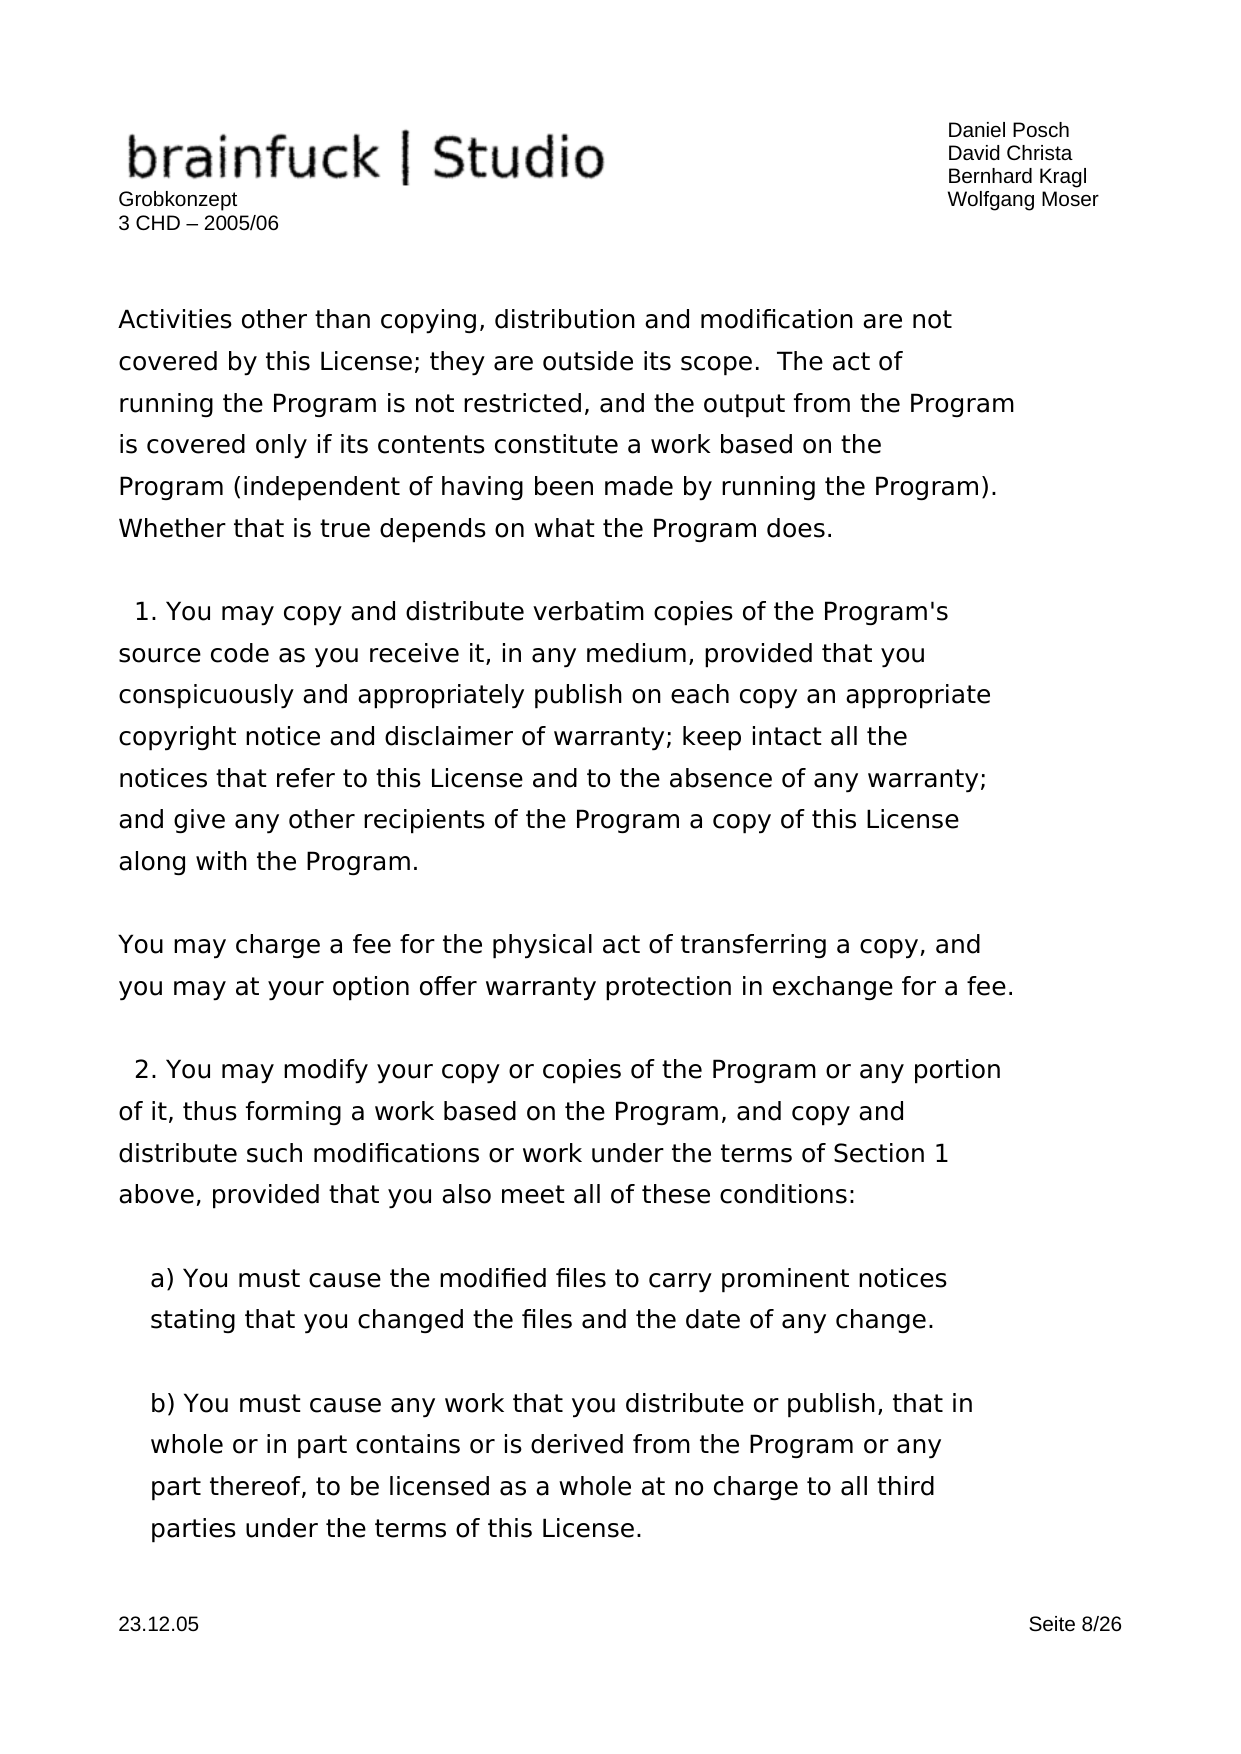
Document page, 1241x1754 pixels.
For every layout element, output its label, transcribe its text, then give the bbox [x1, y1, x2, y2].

text covered by this License; they are outside its scope. The act of [118, 347, 1122, 376]
text part thereof, to be licensed as a whole at no charge to all third [118, 1472, 1122, 1501]
text distribute such modifications or work under the terms of Section 1 [118, 1139, 1122, 1168]
text a) You must cause the modified files to carry prominent notices [118, 1264, 1122, 1293]
text stating that you changed the files and the date of any change. [118, 1305, 1122, 1334]
text is covered only if its contents constitute a work based on the [118, 430, 1122, 459]
text copyright notice and disclaimer of warranty; keep intact all the [118, 722, 1122, 751]
text 1. You may copy and distribute verbatim copies of the Program's [118, 597, 1122, 626]
text of it, thus forming a work based on the Program, and copy and [118, 1097, 1122, 1126]
text and give any other recipients of the Program a copy of this License [118, 805, 1122, 834]
text Activities other than copying, distribution and modification are not [118, 305, 1122, 334]
text conspicuously and appropriately publish on each copy an appropriate [118, 680, 1122, 709]
text parties under the terms of this License. [118, 1514, 1122, 1543]
text source code as you receive it, in any medium, provided that you [118, 639, 1122, 668]
picture [118, 118, 609, 187]
text whole or in part contains or is derived from the Program or any [118, 1430, 1122, 1459]
text above, provided that you also meet all of these conditions: [118, 1180, 1122, 1209]
text notices that refer to this License and to the absence of any warranty; [118, 764, 1122, 793]
text You may charge a fee for the physical act of transferring a copy, and [118, 930, 1122, 959]
text b) You must cause any work that you distribute or publish, that in [118, 1389, 1122, 1418]
text Program (independent of having been made by running the Program). [118, 472, 1122, 501]
text running the Program is not restricted, and the output from the Program [118, 389, 1122, 418]
text you may at your option offer warranty protection in exchange for a fee. [118, 972, 1122, 1001]
text along with the Program. [118, 847, 1122, 876]
text Whether that is true depends on what the Program does. [118, 514, 1122, 543]
text 2. You may modify your copy or copies of the Program or any portion [118, 1055, 1122, 1084]
